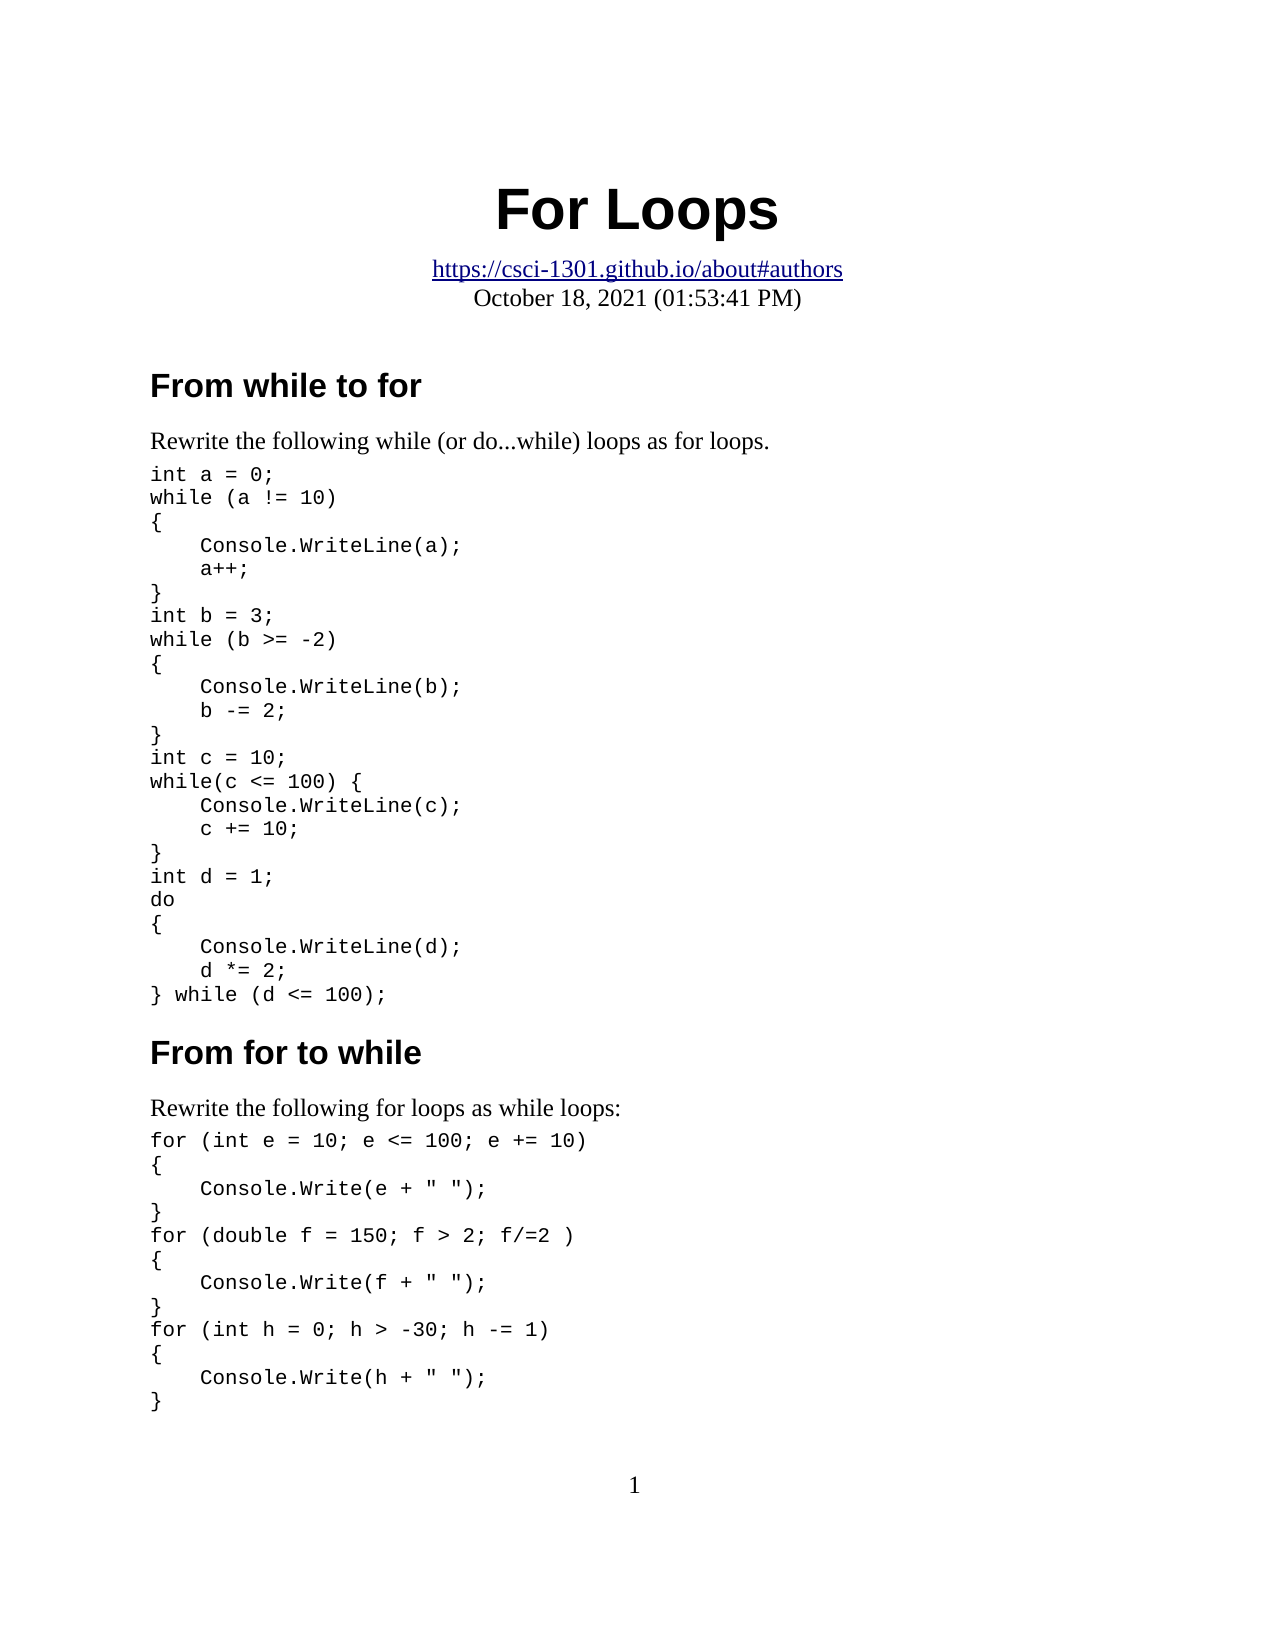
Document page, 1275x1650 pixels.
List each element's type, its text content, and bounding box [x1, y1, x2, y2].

text } [150, 1296, 1125, 1319]
text while(c <= 100) { [150, 771, 1125, 795]
text Rewrite the following while (or do...while) loops as for loops. [150, 426, 1125, 455]
text { [150, 511, 1125, 534]
text b -= 2; [150, 700, 1125, 724]
text Rewrite the following for loops as while loops: [150, 1093, 1125, 1121]
subtitle From for to while [150, 1032, 1125, 1071]
text a++; [150, 558, 1125, 582]
text Console.WriteLine(c); [150, 795, 1125, 818]
text c += 10; [150, 818, 1125, 842]
text Console.Write(f + " "); [150, 1272, 1125, 1296]
text { [150, 1248, 1125, 1272]
text int a = 0; [150, 464, 1125, 487]
text int c = 10; [150, 747, 1125, 771]
text } [150, 842, 1125, 866]
text { [150, 913, 1125, 937]
text } [150, 582, 1125, 606]
text } [150, 1390, 1125, 1414]
text Console.WriteLine(a); [150, 534, 1125, 558]
text d *= 2; [150, 960, 1125, 984]
title For Loops [150, 175, 1125, 242]
text while (b >= -2) [150, 629, 1125, 653]
text for (int h = 0; h > -30; h -= 1) [150, 1319, 1125, 1343]
text Console.Write(e + " "); [150, 1178, 1125, 1201]
text https://csci-1301.github.io/about#authors [150, 254, 1125, 283]
text } [150, 1201, 1125, 1225]
text } while (d <= 100); [150, 984, 1125, 1007]
text { [150, 1154, 1125, 1178]
text for (int e = 10; e <= 100; e += 10) [150, 1130, 1125, 1154]
text { [150, 1343, 1125, 1367]
text Console.Write(h + " "); [150, 1367, 1125, 1390]
text October 18, 2021 (01:53:41 PM) [150, 283, 1125, 312]
text } [150, 724, 1125, 747]
subtitle From while to for [150, 366, 1125, 404]
text for (double f = 150; f > 2; f/=2 ) [150, 1225, 1125, 1248]
text int d = 1; [150, 866, 1125, 889]
text { [150, 653, 1125, 676]
text Console.WriteLine(d); [150, 937, 1125, 960]
text int b = 3; [150, 606, 1125, 629]
text while (a != 10) [150, 487, 1125, 511]
text do [150, 889, 1125, 913]
text Console.WriteLine(b); [150, 676, 1125, 700]
